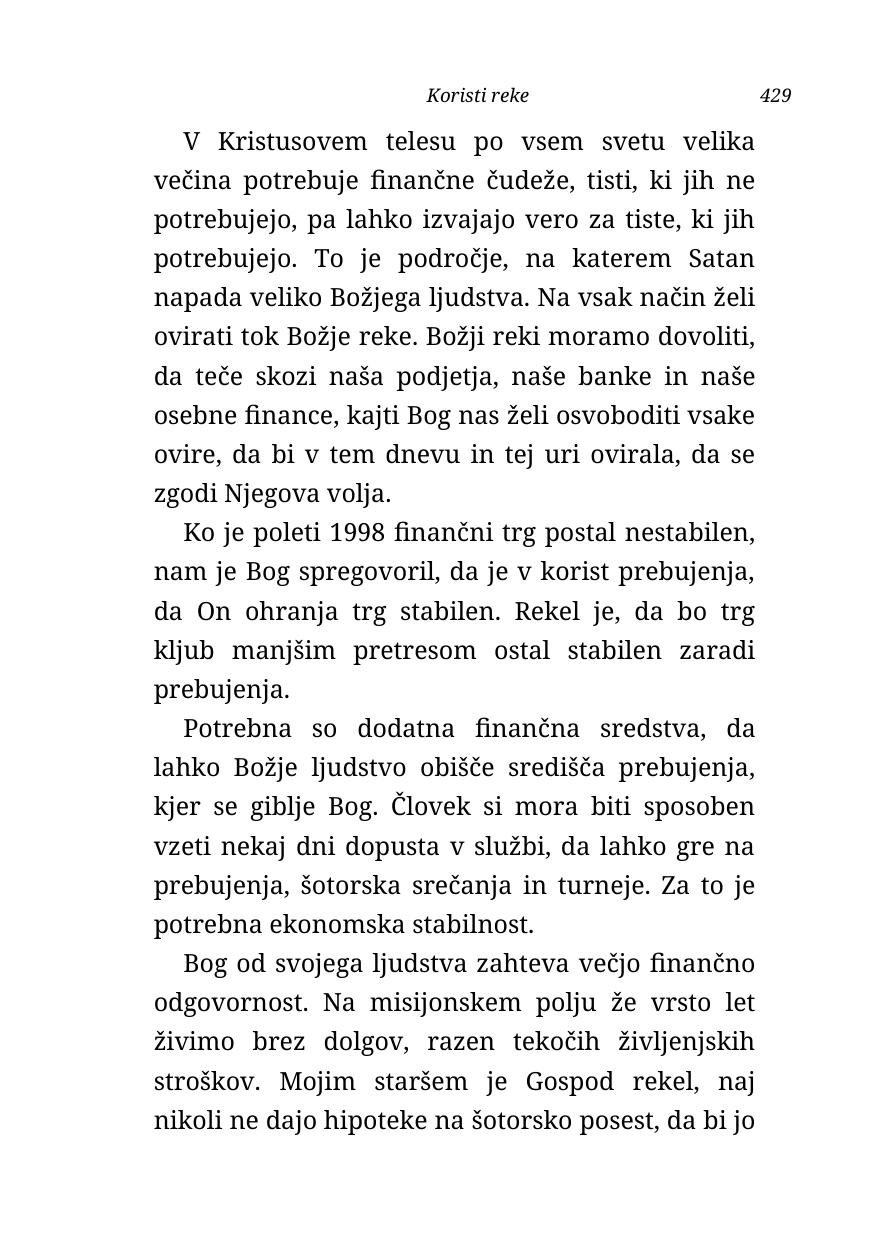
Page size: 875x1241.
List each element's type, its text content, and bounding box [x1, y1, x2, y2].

text Ko je poleti 1998 finančni trg postal nestabilen, nam je Bog spregovoril, da je v korist prebujenja, da On ohranja trg stabilen. Rekel je, da bo trg kljub manjšim pretresom ostal stabilen zaradi prebujenja. [153, 515, 756, 706]
text Potrebna so dodatna finančna sredstva, da lahko Božje ljudstvo obišče središča prebujenja, kjer se giblje Bog. Človek si mora biti sposoben vzeti nekaj dni dopusta v službi, da lahko gre na prebujenja, šotorska srečanja in turneje. Za to je potrebna ekonomska stabilnost. [153, 711, 756, 941]
text Bog od svojega ljudstva zahteva večjo finančno odgovornost. Na misijonskem polju že vrsto let živimo brez dolgov, razen tekočih življenjskih stroškov. Mojim staršem je Gospod rekel, naj nikoli ne dajo hipoteke na šotorsko posest, da bi jo [153, 946, 756, 1136]
text V Kristusovem telesu po vsem svetu velika večina potrebuje finančne čudeže, tisti, ki jih ne potrebujejo, pa lahko izvajajo vero za tiste, ki jih potrebujejo. To je področje, na katerem Satan napada veliko Božjega ljudstva. Na vsak način želi ovirati tok Božje reke. Božji reki moramo dovoliti, da teče skozi naša podjetja, naše banke in naše osebne finance, kajti Bog nas želi osvoboditi vsake ovire, da bi v tem dnevu in tej uri ovirala, da se zgodi Njegova volja. [153, 123, 756, 510]
